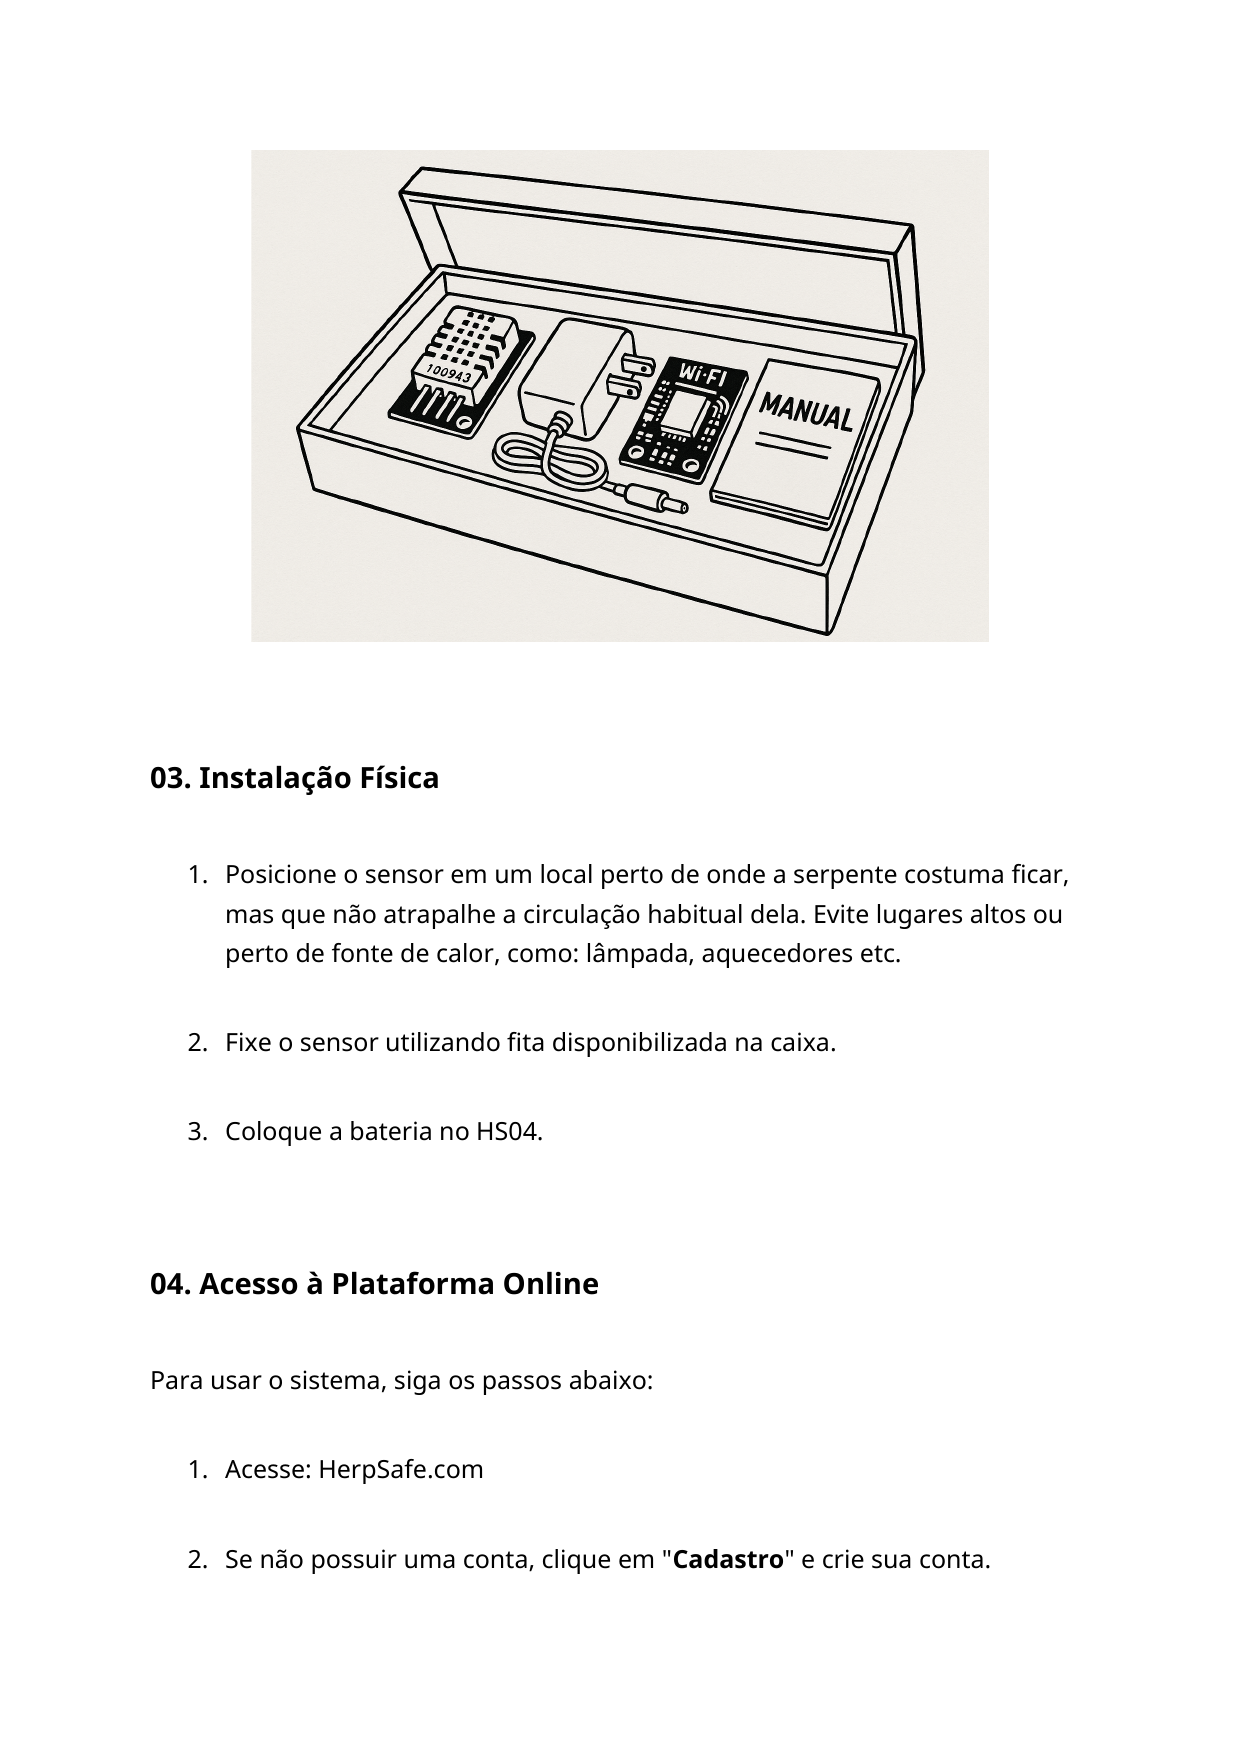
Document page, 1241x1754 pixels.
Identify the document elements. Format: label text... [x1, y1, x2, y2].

subtitle 03. Instalação Física [150, 757, 1090, 797]
text Para usar o sistema, siga os passos abaixo: [150, 1363, 1090, 1397]
list Coloque a bateria no HS04. [187, 1114, 1090, 1148]
list Se não possuir uma conta, clique em "Cadastro" e crie sua conta. [187, 1541, 1090, 1575]
subtitle 04. Acesso à Plataforma Online [150, 1263, 1090, 1303]
list Posicione o sensor em um local perto de onde a serpente costuma ficar, mas que não atrapalhe a circulação habitual dela. Evite lugares altos ou perto de fonte de calor, como: lâmpada, aquecedores etc. [187, 857, 1090, 969]
list Fixe o sensor utilizando fita disponibilizada na caixa. [187, 1025, 1090, 1059]
list Acesse: HerpSafe.com [187, 1452, 1090, 1486]
